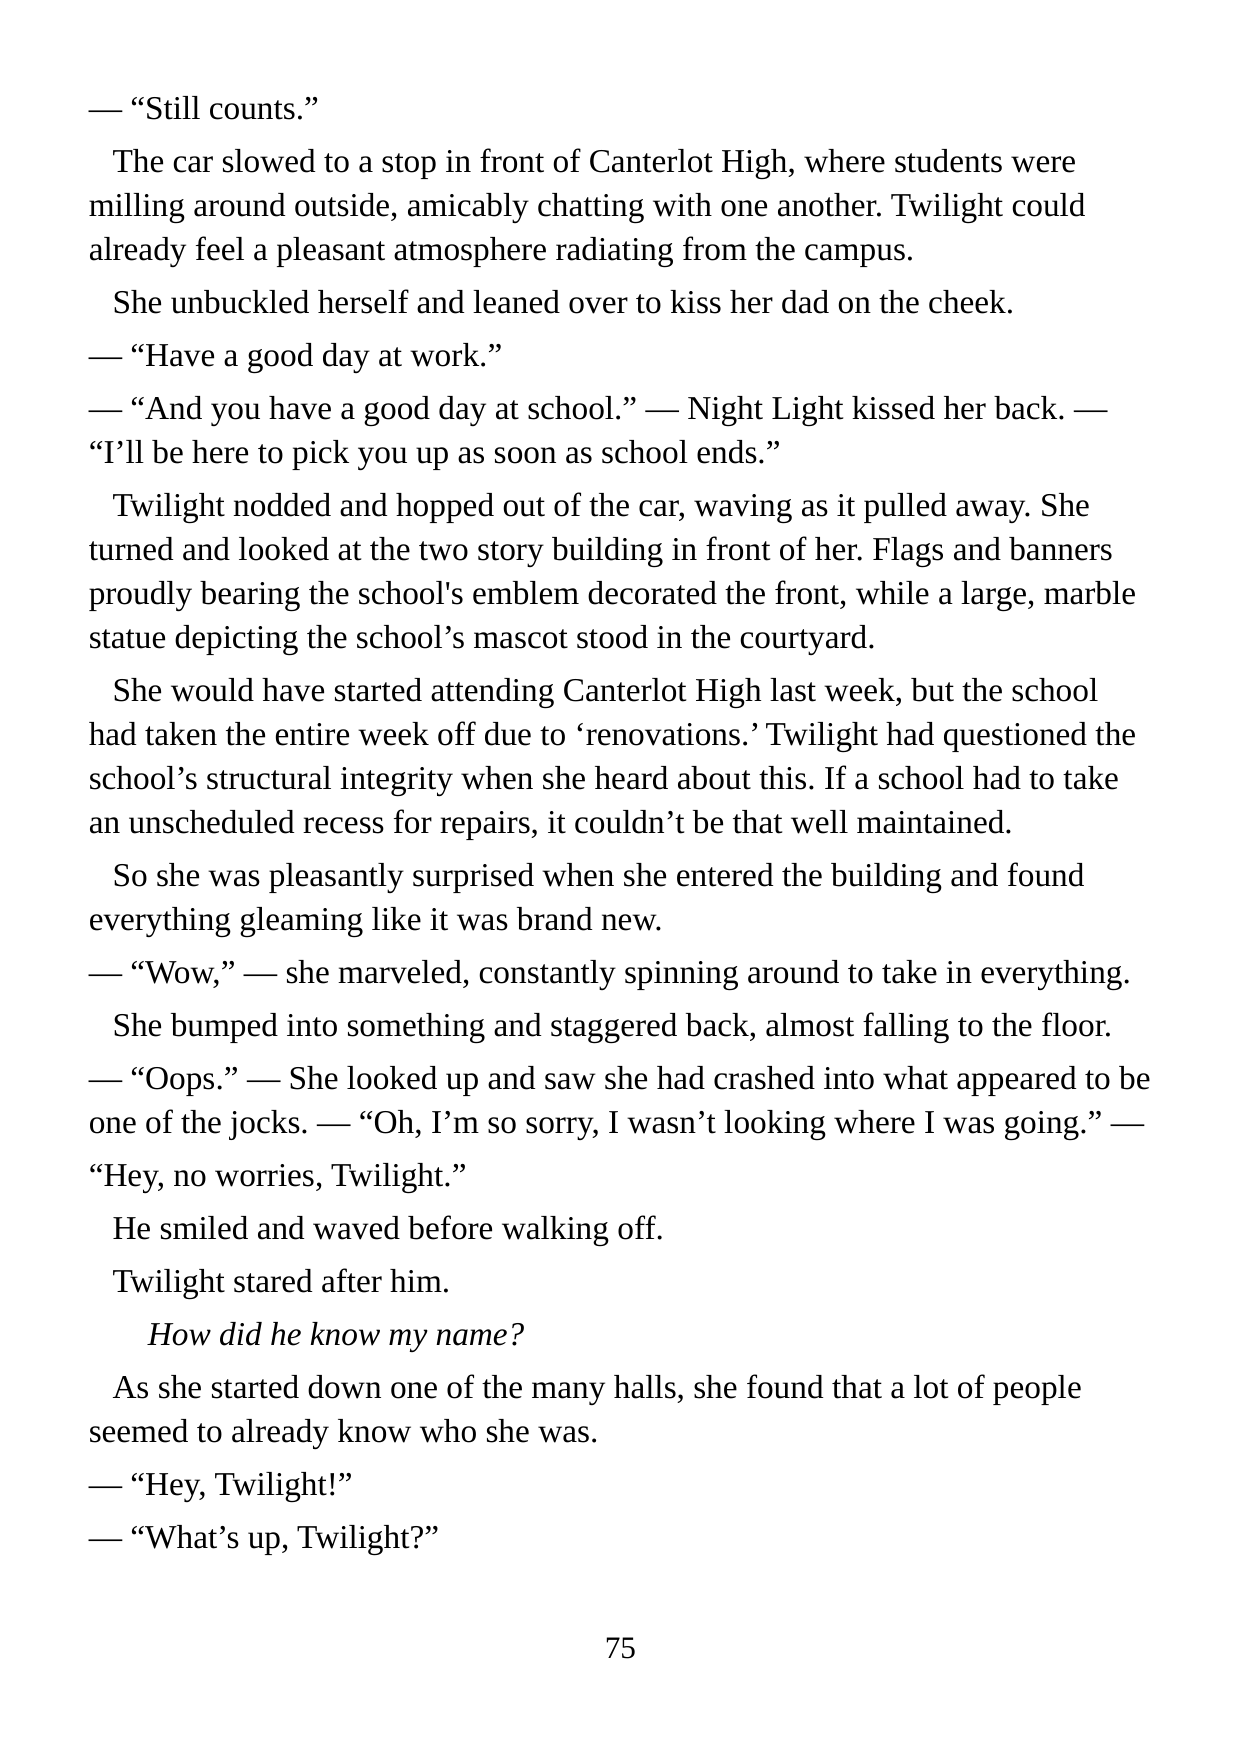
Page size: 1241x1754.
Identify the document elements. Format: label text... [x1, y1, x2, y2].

text Twilight nodded and hopped out of the car, waving as it pulled away. She turned and looked at the two story building in front of her. Flags and banners proudly bearing the school's emblem decorated the front, while a large, marble statue depicting the school’s mascot stood in the courtyard. [88, 485, 1152, 656]
text “Hey, no worries, Twilight.” [88, 1155, 1152, 1194]
text She unbuckled herself and leaned over to kiss her dad on the cheek. [88, 282, 1152, 321]
text — “And you have a good day at school.” — Night Light kissed her back. — “I’ll be here to pick you up as soon as school ends.” [88, 388, 1152, 471]
text The car slowed to a stop in front of Canterlot High, where students were milling around outside, amicably chatting with one another. Twilight could already feel a pleasant atmosphere radiating from the campus. [88, 141, 1152, 268]
text — “What’s up, Twilight?” [88, 1517, 1152, 1555]
text She bumped into something and staggered back, almost falling to the floor. [88, 1005, 1152, 1044]
text As she started down one of the many halls, she found that a lot of people seemed to already know who she was. [88, 1367, 1152, 1449]
text He smiled and waved before walking off. [88, 1208, 1152, 1247]
text — “Have a good day at work.” [88, 335, 1152, 374]
text So she was pleasantly surprised when she entered the building and found everything gleaming like it was brand new. [88, 856, 1152, 938]
text — “Hey, Twilight!” [88, 1464, 1152, 1502]
text — “Still counts.” [88, 88, 1152, 127]
text How did he know my name? [88, 1314, 1152, 1352]
text She would have started attending Canterlot High last week, but the school had taken the entire week off due to ‘renovations.’ Twilight had questioned the school’s structural integrity when she heard about this. If a school had to take an unscheduled recess for repairs, it couldn’t be that well maintained. [88, 670, 1152, 841]
text Twilight stared after him. [88, 1261, 1152, 1299]
text — “Wow,” — she marveled, constantly spinning around to take in everything. [88, 952, 1152, 991]
text — “Oops.” — She looked up and saw she had crashed into what appeared to be one of the jocks. — “Oh, I’m so sorry, I wasn’t looking where I was going.” — [88, 1058, 1152, 1141]
